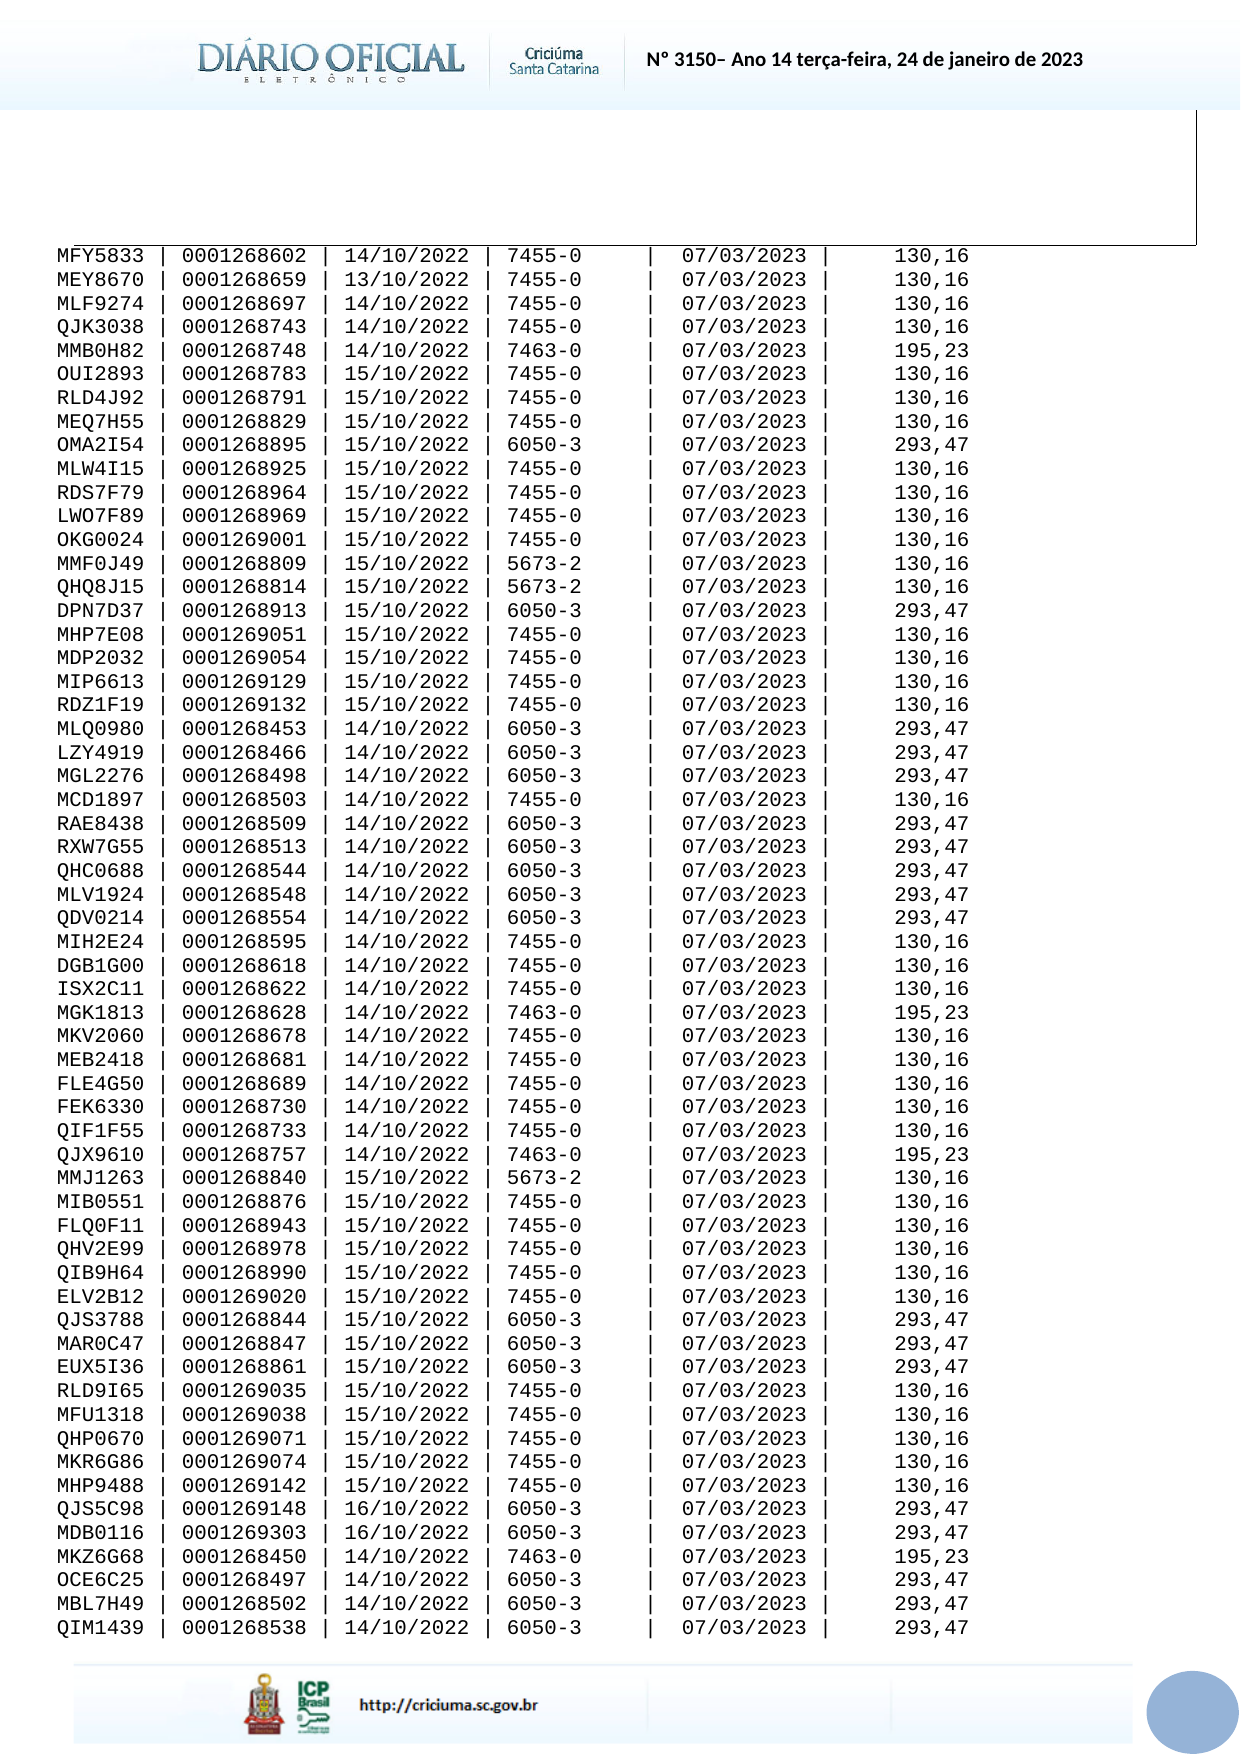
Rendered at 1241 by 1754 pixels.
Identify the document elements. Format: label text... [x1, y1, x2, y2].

text QHV2E99 | 0001268978 | 15/10/2022 | 7455-0 | 07/03/2023 | 130,16 [44, 1238, 1196, 1262]
text QHP0670 | 0001269071 | 15/10/2022 | 7455-0 | 07/03/2023 | 130,16 [44, 1427, 1196, 1451]
text MCD1897 | 0001268503 | 14/10/2022 | 7455-0 | 07/03/2023 | 130,16 [44, 789, 1196, 813]
text ELV2B12 | 0001269020 | 15/10/2022 | 7455-0 | 07/03/2023 | 130,16 [44, 1286, 1196, 1309]
text MHP7E08 | 0001269051 | 15/10/2022 | 7455-0 | 07/03/2023 | 130,16 [44, 623, 1196, 647]
text MHP9488 | 0001269142 | 15/10/2022 | 7455-0 | 07/03/2023 | 130,16 [44, 1475, 1196, 1498]
text RXW7G55 | 0001268513 | 14/10/2022 | 6050-3 | 07/03/2023 | 293,47 [44, 836, 1196, 860]
text RLD4J92 | 0001268791 | 15/10/2022 | 7455-0 | 07/03/2023 | 130,16 [44, 387, 1196, 411]
text QJS3788 | 0001268844 | 15/10/2022 | 6050-3 | 07/03/2023 | 293,47 [44, 1309, 1196, 1333]
text MKR6G86 | 0001269074 | 15/10/2022 | 7455-0 | 07/03/2023 | 130,16 [44, 1451, 1196, 1475]
text OMA2I54 | 0001268895 | 15/10/2022 | 6050-3 | 07/03/2023 | 293,47 [44, 434, 1196, 458]
text MBL7H49 | 0001268502 | 14/10/2022 | 6050-3 | 07/03/2023 | 293,47 [44, 1593, 1196, 1617]
text MMJ1263 | 0001268840 | 15/10/2022 | 5673-2 | 07/03/2023 | 130,16 [44, 1167, 1196, 1191]
text FEK6330 | 0001268730 | 14/10/2022 | 7455-0 | 07/03/2023 | 130,16 [44, 1096, 1196, 1120]
text MLQ0980 | 0001268453 | 14/10/2022 | 6050-3 | 07/03/2023 | 293,47 [44, 718, 1196, 742]
text MIB0551 | 0001268876 | 15/10/2022 | 7455-0 | 07/03/2023 | 130,16 [44, 1191, 1196, 1215]
text QDV0214 | 0001268554 | 14/10/2022 | 6050-3 | 07/03/2023 | 293,47 [44, 907, 1196, 931]
text QHQ8J15 | 0001268814 | 15/10/2022 | 5673-2 | 07/03/2023 | 130,16 [44, 576, 1196, 600]
text QHC0688 | 0001268544 | 14/10/2022 | 6050-3 | 07/03/2023 | 293,47 [44, 860, 1196, 884]
text MMF0J49 | 0001268809 | 15/10/2022 | 5673-2 | 07/03/2023 | 130,16 [44, 553, 1196, 576]
text MEQ7H55 | 0001268829 | 15/10/2022 | 7455-0 | 07/03/2023 | 130,16 [44, 411, 1196, 434]
text QIM1439 | 0001268538 | 14/10/2022 | 6050-3 | 07/03/2023 | 293,47 [44, 1617, 1196, 1640]
text ISX2C11 | 0001268622 | 14/10/2022 | 7455-0 | 07/03/2023 | 130,16 [44, 978, 1196, 1002]
text MDB0116 | 0001269303 | 16/10/2022 | 6050-3 | 07/03/2023 | 293,47 [44, 1522, 1196, 1546]
text OKG0024 | 0001269001 | 15/10/2022 | 7455-0 | 07/03/2023 | 130,16 [44, 529, 1196, 553]
text OUI2893 | 0001268783 | 15/10/2022 | 7455-0 | 07/03/2023 | 130,16 [44, 363, 1196, 387]
text OCE6C25 | 0001268497 | 14/10/2022 | 6050-3 | 07/03/2023 | 293,47 [44, 1569, 1196, 1593]
text MLF9274 | 0001268697 | 14/10/2022 | 7455-0 | 07/03/2023 | 130,16 [44, 292, 1196, 316]
text MKZ6G68 | 0001268450 | 14/10/2022 | 7463-0 | 07/03/2023 | 195,23 [44, 1546, 1196, 1569]
text EUX5I36 | 0001268861 | 15/10/2022 | 6050-3 | 07/03/2023 | 293,47 [44, 1357, 1196, 1380]
text QJS5C98 | 0001269148 | 16/10/2022 | 6050-3 | 07/03/2023 | 293,47 [44, 1498, 1196, 1522]
text MAR0C47 | 0001268847 | 15/10/2022 | 6050-3 | 07/03/2023 | 293,47 [44, 1333, 1196, 1357]
text RAE8438 | 0001268509 | 14/10/2022 | 6050-3 | 07/03/2023 | 293,47 [44, 813, 1196, 836]
text RLD9I65 | 0001269035 | 15/10/2022 | 7455-0 | 07/03/2023 | 130,16 [44, 1380, 1196, 1404]
text QIF1F55 | 0001268733 | 14/10/2022 | 7455-0 | 07/03/2023 | 130,16 [44, 1120, 1196, 1144]
text DPN7D37 | 0001268913 | 15/10/2022 | 6050-3 | 07/03/2023 | 293,47 [44, 600, 1196, 623]
text LWO7F89 | 0001268969 | 15/10/2022 | 7455-0 | 07/03/2023 | 130,16 [44, 505, 1196, 529]
text MIH2E24 | 0001268595 | 14/10/2022 | 7455-0 | 07/03/2023 | 130,16 [44, 931, 1196, 954]
text MFU1318 | 0001269038 | 15/10/2022 | 7455-0 | 07/03/2023 | 130,16 [44, 1404, 1196, 1427]
text MFY5833 | 0001268602 | 14/10/2022 | 7455-0 | 07/03/2023 | 130,16 [44, 245, 1196, 269]
text MIP6613 | 0001269129 | 15/10/2022 | 7455-0 | 07/03/2023 | 130,16 [44, 671, 1196, 694]
text MMB0H82 | 0001268748 | 14/10/2022 | 7463-0 | 07/03/2023 | 195,23 [44, 340, 1196, 363]
text RDS7F79 | 0001268964 | 15/10/2022 | 7455-0 | 07/03/2023 | 130,16 [44, 482, 1196, 505]
text MEY8670 | 0001268659 | 13/10/2022 | 7455-0 | 07/03/2023 | 130,16 [44, 269, 1196, 292]
text FLE4G50 | 0001268689 | 14/10/2022 | 7455-0 | 07/03/2023 | 130,16 [44, 1073, 1196, 1096]
text RDZ1F19 | 0001269132 | 15/10/2022 | 7455-0 | 07/03/2023 | 130,16 [44, 694, 1196, 718]
text QJK3038 | 0001268743 | 14/10/2022 | 7455-0 | 07/03/2023 | 130,16 [44, 316, 1196, 340]
text MGL2276 | 0001268498 | 14/10/2022 | 6050-3 | 07/03/2023 | 293,47 [44, 765, 1196, 789]
text MDP2032 | 0001269054 | 15/10/2022 | 7455-0 | 07/03/2023 | 130,16 [44, 647, 1196, 671]
text MKV2060 | 0001268678 | 14/10/2022 | 7455-0 | 07/03/2023 | 130,16 [44, 1026, 1196, 1049]
text FLQ0F11 | 0001268943 | 15/10/2022 | 7455-0 | 07/03/2023 | 130,16 [44, 1215, 1196, 1238]
text QJX9610 | 0001268757 | 14/10/2022 | 7463-0 | 07/03/2023 | 195,23 [44, 1144, 1196, 1167]
text MLW4I15 | 0001268925 | 15/10/2022 | 7455-0 | 07/03/2023 | 130,16 [44, 458, 1196, 482]
text MEB2418 | 0001268681 | 14/10/2022 | 7455-0 | 07/03/2023 | 130,16 [44, 1049, 1196, 1073]
text MGK1813 | 0001268628 | 14/10/2022 | 7463-0 | 07/03/2023 | 195,23 [44, 1002, 1196, 1026]
text MLV1924 | 0001268548 | 14/10/2022 | 6050-3 | 07/03/2023 | 293,47 [44, 884, 1196, 907]
text LZY4919 | 0001268466 | 14/10/2022 | 6050-3 | 07/03/2023 | 293,47 [44, 742, 1196, 765]
text DGB1G00 | 0001268618 | 14/10/2022 | 7455-0 | 07/03/2023 | 130,16 [44, 954, 1196, 978]
text QIB9H64 | 0001268990 | 15/10/2022 | 7455-0 | 07/03/2023 | 130,16 [44, 1262, 1196, 1286]
